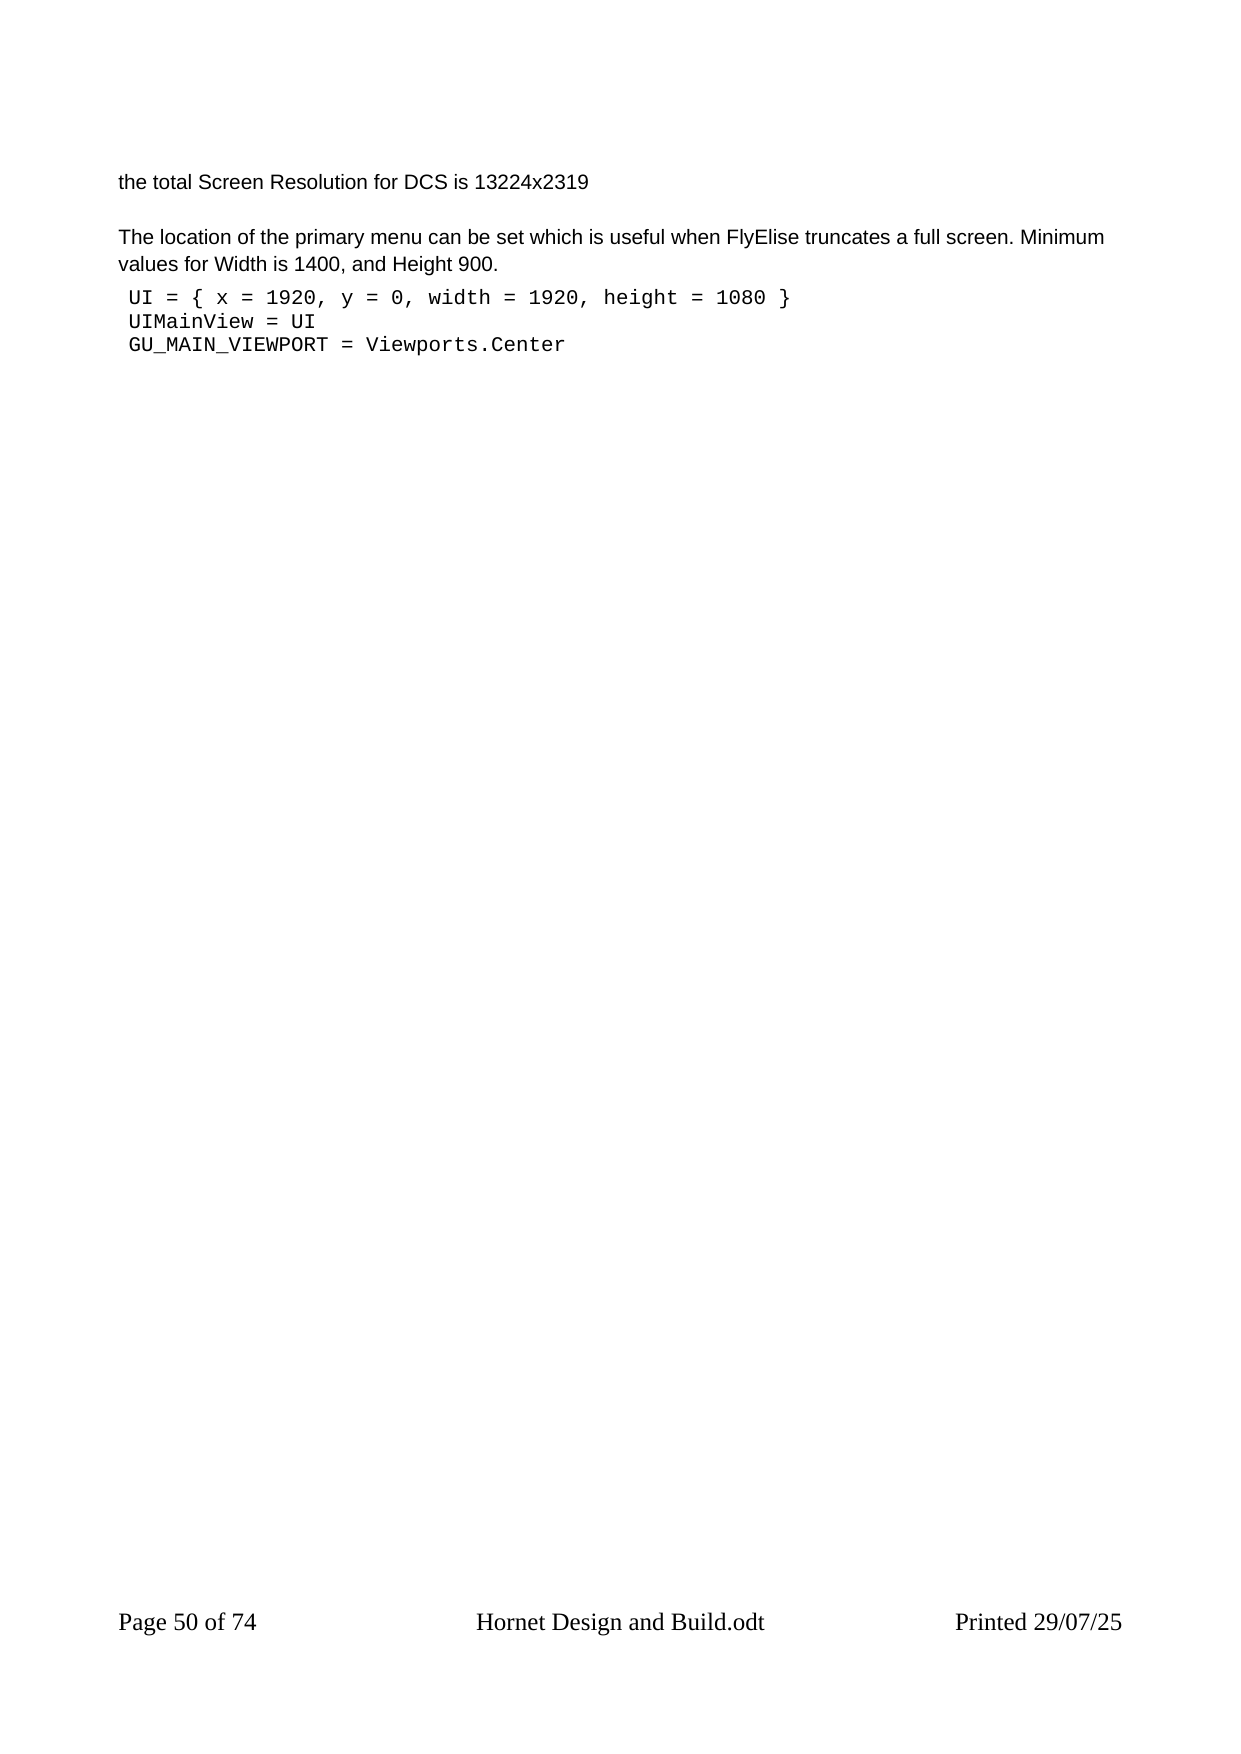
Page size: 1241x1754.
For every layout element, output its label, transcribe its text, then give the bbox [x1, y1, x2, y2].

table_cell [428, 118, 1122, 142]
text the total Screen Resolution for DCS is 13224x2319 [118, 169, 1122, 193]
table_cell [118, 118, 428, 142]
text The location of the primary menu can be set which is useful when FlyElise truncates a full screen. Minimum values for Width is 1400, and Height 900. [118, 224, 1122, 276]
